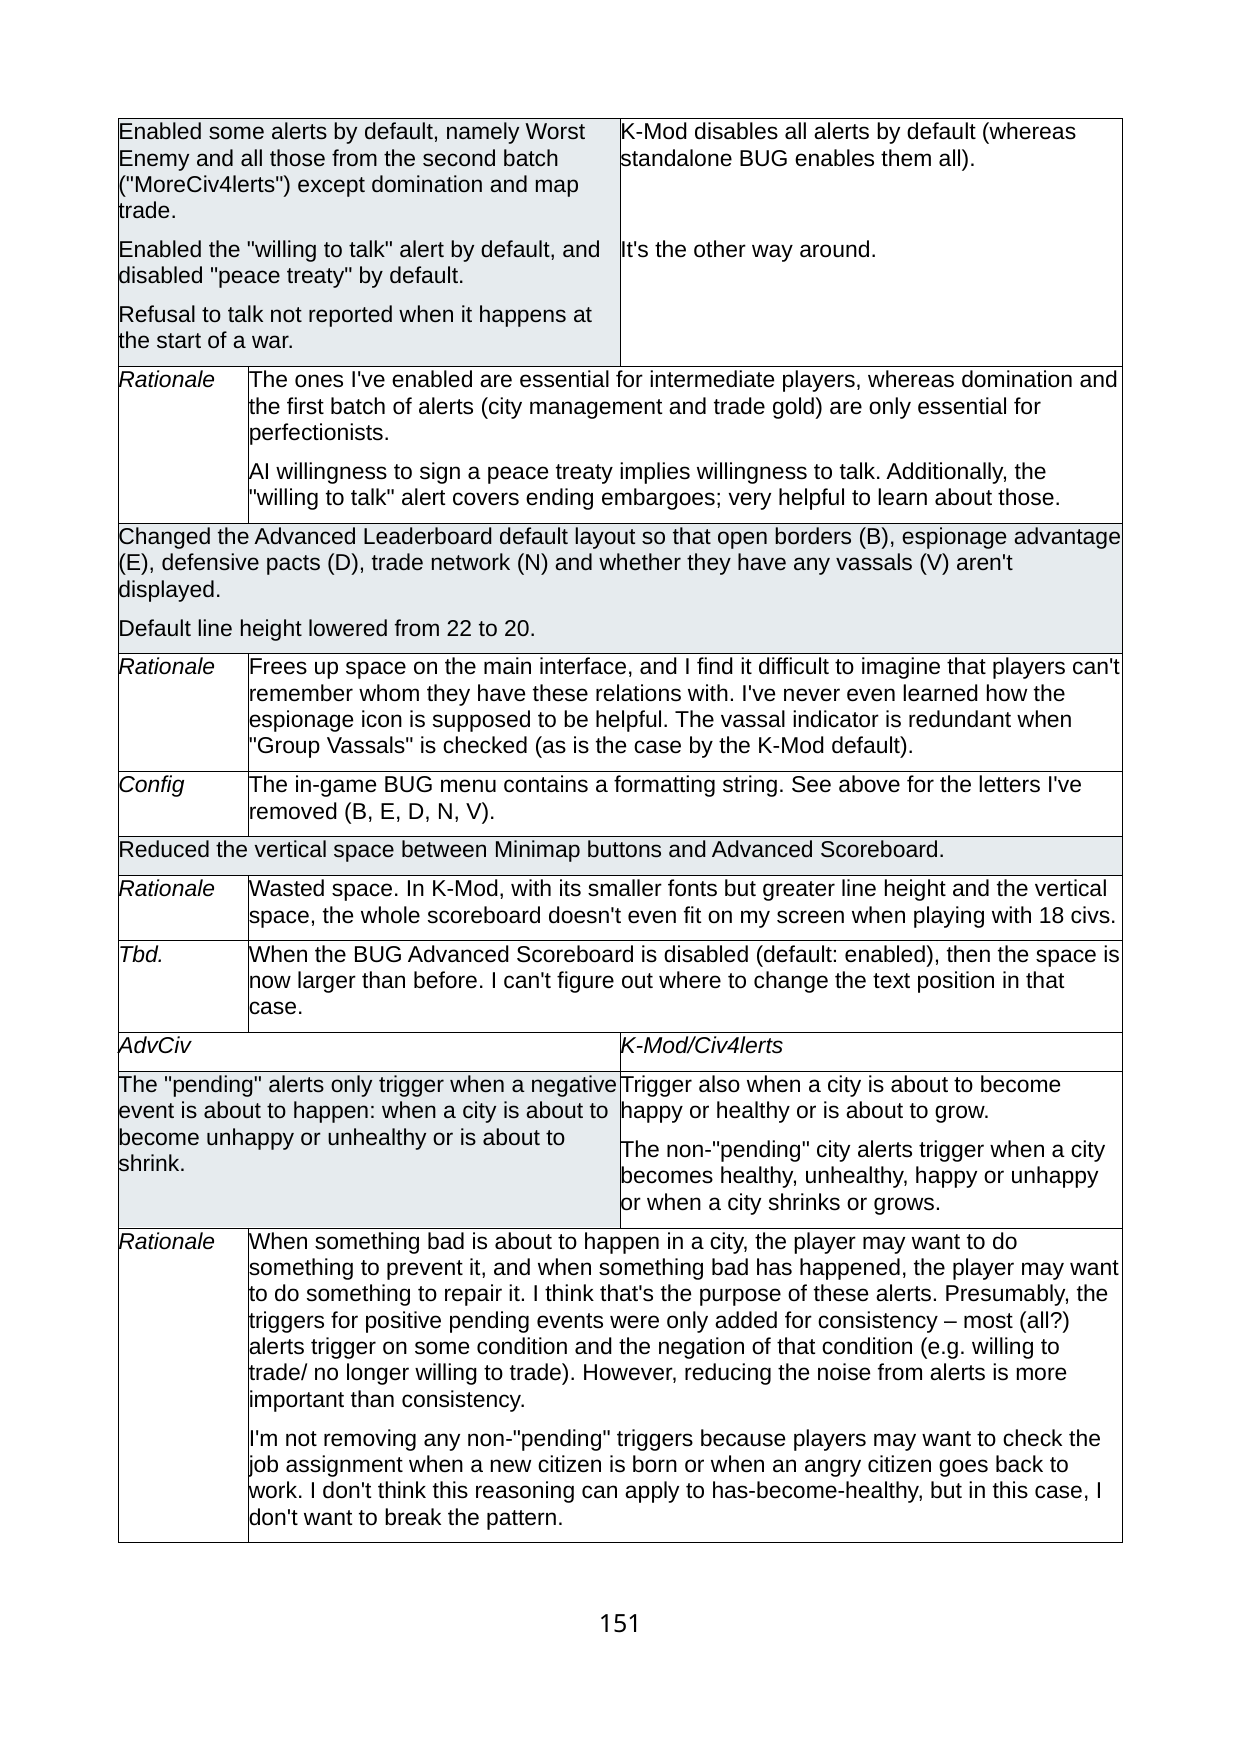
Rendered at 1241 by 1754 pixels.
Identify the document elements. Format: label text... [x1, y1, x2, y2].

table_cell Rationale [119, 367, 248, 523]
table_cell K-Mod disables all alerts by default (whereas standalone BUG enables them all). It's the other way around. [621, 119, 1122, 366]
table_cell Enabled some alerts by default, namely Worst Enemy and all those from the second batch ("MoreCiv4lerts") except domination and map trade. Enabled the "willing to talk" alert by default, and disabled "peace treaty" by default. Refusal to talk not reported when it happens at the start of a war. [119, 119, 620, 366]
table_cell Trigger also when a city is about to become happy or healthy or is about to grow. The non-"pending" city alerts trigger when a city becomes healthy, unhealthy, happy or unhappy or when a city shrinks or grows. [621, 1072, 1122, 1227]
table_cell Config [119, 772, 248, 836]
table_cell Frees up space on the main interface, and I find it difficult to imagine that players can't remember whom they have these relations with. I've never even learned how the espionage icon is supposed to be helpful. The vassal indicator is redundant when "Group Vassals" is checked (as is the case by the K-Mod default). [249, 654, 1122, 771]
table_cell When something bad is about to happen in a city, the player may want to do something to prevent it, and when something bad has happened, the player may want to do something to repair it. I think that's the purpose of these alerts. Presumably, the triggers for positive pending events were only added for consistency – most (all?) alerts trigger on some condition and the negation of that condition (e.g. willing to trade/ no longer willing to trade). However, reducing the noise from alerts is more important than consistency. I'm not removing any non-"pending" triggers because players may want to check the job assignment when a new citizen is born or when an angry citizen goes back to work. I don't think this reasoning can apply to has-become-healthy, but in this case, I don't want to break the pattern. [249, 1229, 1122, 1542]
table_cell Rationale [119, 1229, 248, 1542]
table_cell The "pending" alerts only trigger when a negative event is about to happen: when a city is about to become unhappy or unhealthy or is about to shrink. [119, 1072, 620, 1227]
table_cell Reduced the vertical space between Minimap buttons and Advanced Scoreboard. [119, 837, 1122, 875]
table_cell K-Mod/Civ4lerts [621, 1033, 1122, 1071]
table_cell Tbd. [119, 941, 248, 1032]
table_cell Changed the Advanced Leaderboard default layout so that open borders (B), espionage advantage (E), defensive pacts (D), trade network (N) and whether they have any vassals (V) aren't displayed. Default line height lowered from 22 to 20. [119, 524, 1122, 653]
table_cell Wasted space. In K-Mod, with its smaller fonts but greater line height and the vertical space, the whole scoreboard doesn't even fit on my screen when playing with 18 civs. [249, 876, 1122, 940]
table_cell The ones I've enabled are essential for intermediate players, whereas domination and the first batch of alerts (city management and trade gold) are only essential for perfectionists. AI willingness to sign a peace treaty implies willingness to talk. Additionally, the "willing to talk" alert covers ending embargoes; very helpful to learn about those. [249, 367, 1122, 523]
table_cell When the BUG Advanced Scoreboard is disabled (default: enabled), then the space is now larger than before. I can't figure out where to change the text position in that case. [249, 941, 1122, 1032]
table_cell Rationale [119, 876, 248, 940]
table_cell AdvCiv [119, 1033, 620, 1071]
table_cell The in-game BUG menu contains a formatting string. See above for the letters I've removed (B, E, D, N, V). [249, 772, 1122, 836]
table_cell Rationale [119, 654, 248, 771]
